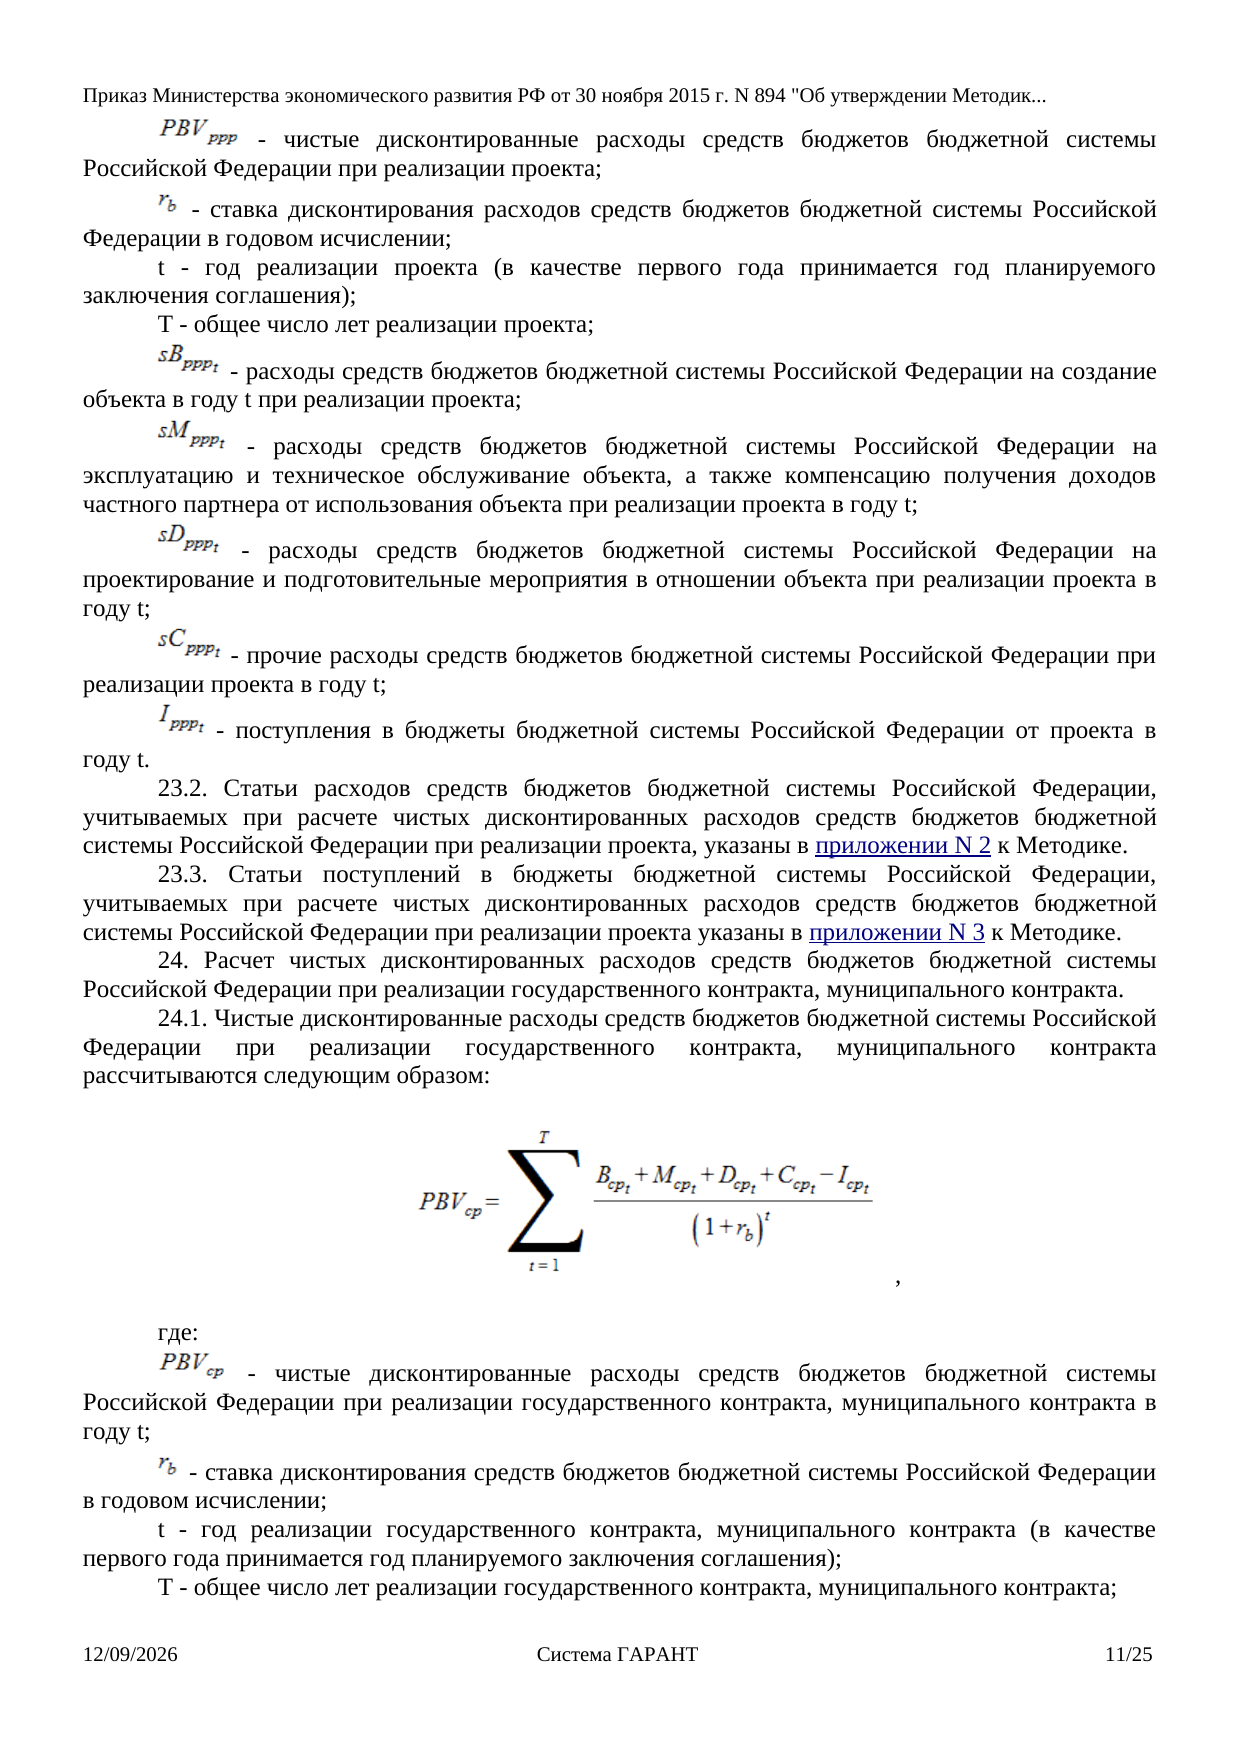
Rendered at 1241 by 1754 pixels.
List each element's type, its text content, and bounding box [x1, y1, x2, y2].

picture [157, 1444, 182, 1481]
text t - год реализации проекта (в качестве первого года принимается год планируемого заключения соглашения); [83, 252, 1157, 309]
text 23.3. Статьи поступлений в бюджеты бюджетной системы Российской Федерации, учитываемых при расчете чистых дисконтированных расходов средств бюджетов бюджетной системы Российской Федерации при реализации проекта указаны в приложении N 3 к Методике. [83, 859, 1157, 945]
text где: [83, 1317, 1157, 1346]
text - расходы средств бюджетов бюджетной системы Российской Федерации на эксплуатацию и техническое обслуживание объекта, а также компенсацию получения доходов частного партнера от использования объекта при реализации проекта в году t; [83, 413, 1157, 518]
text 23.2. Статьи расходов средств бюджетов бюджетной системы Российской Федерации, учитываемых при расчете чистых дисконтированных расходов средств бюджетов бюджетной системы Российской Федерации при реализации проекта, указаны в приложении N 2 к Методике. [83, 773, 1157, 859]
text t - год реализации государственного контракта, муниципального контракта (в качестве первого года принимается год планируемого заключения соглашения); [83, 1514, 1157, 1572]
picture [157, 181, 182, 218]
picture [157, 517, 223, 559]
text , [83, 1118, 1157, 1289]
picture [157, 112, 241, 148]
text - ставка дисконтирования расходов средств бюджетов бюджетной системы Российской Федерации в годовом исчислении; [83, 182, 1157, 252]
picture [157, 337, 223, 379]
text - расходы средств бюджетов бюджетной системы Российской Федерации на создание объекта в году t при реализации проекта; [83, 338, 1157, 413]
text Т - общее число лет реализации государственного контракта, муниципального контракта; [83, 1572, 1157, 1601]
text - ставка дисконтирования средств бюджетов бюджетной системы Российской Федерации в годовом исчислении; [83, 1445, 1157, 1514]
text 24. Расчет чистых дисконтированных расходов средств бюджетов бюджетной системы Российской Федерации при реализации государственного контракта, муниципального контракта. [83, 945, 1157, 1003]
text - прочие расходы средств бюджетов бюджетной системы Российской Федерации при реализации проекта в году t; [83, 622, 1157, 697]
picture [157, 1346, 229, 1382]
picture [157, 621, 223, 664]
picture [157, 697, 205, 739]
text - поступления в бюджеты бюджетной системы Российской Федерации от проекта в году t. [83, 697, 1157, 773]
text - расходы средств бюджетов бюджетной системы Российской Федерации на проектирование и подготовительные мероприятия в отношении объекта при реализации проекта в году t; [83, 518, 1157, 622]
text 24.1. Чистые дисконтированные расходы средств бюджетов бюджетной системы Российской Федерации при реализации государственного контракта, муниципального контракта рассчитываются следующим образом: [83, 1003, 1157, 1089]
text - чистые дисконтированные расходы средств бюджетов бюджетной системы Российской Федерации при реализации государственного контракта, муниципального контракта в году t; [83, 1346, 1157, 1445]
text - чистые дисконтированные расходы средств бюджетов бюджетной системы Российской Федерации при реализации проекта; [83, 112, 1157, 182]
text Т - общее число лет реализации проекта; [83, 309, 1157, 338]
picture [157, 413, 229, 455]
picture [410, 1117, 889, 1284]
